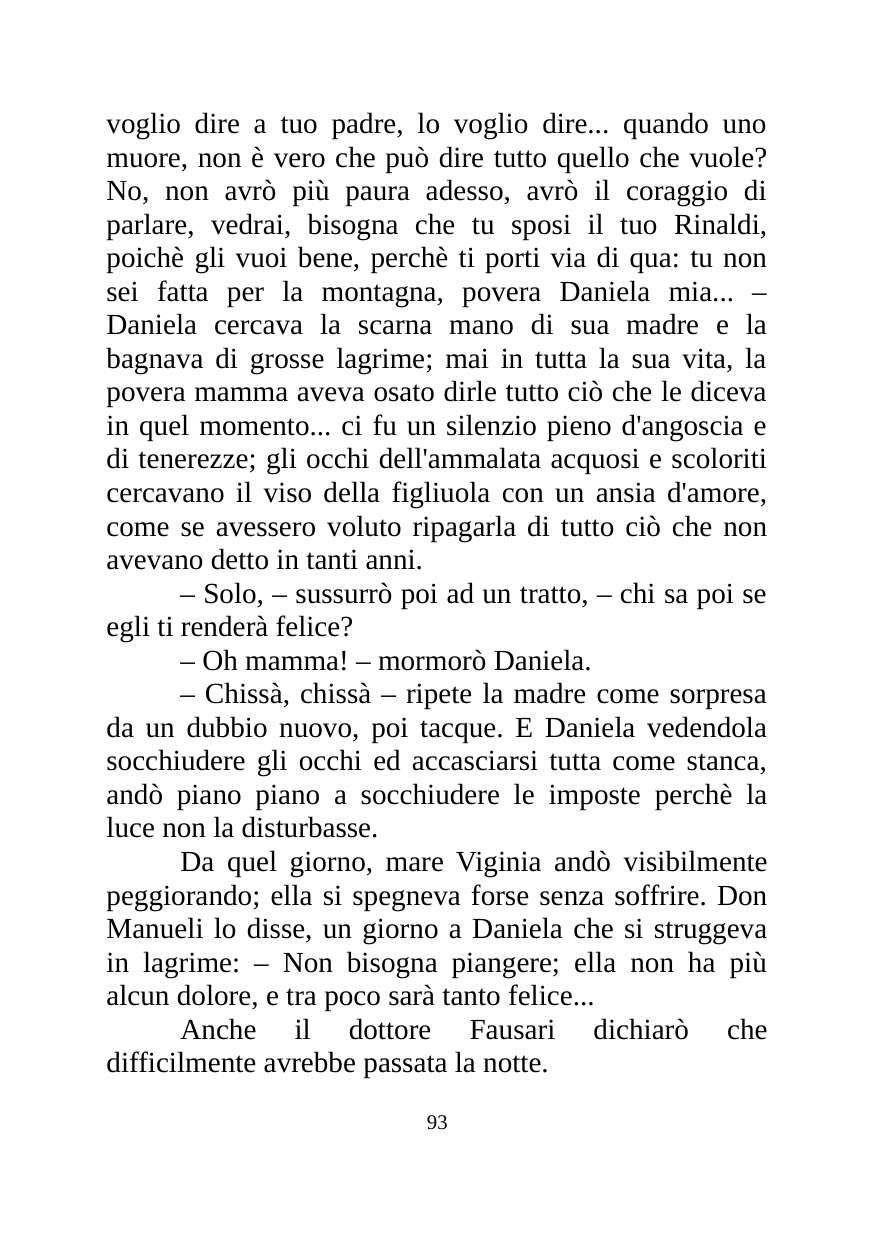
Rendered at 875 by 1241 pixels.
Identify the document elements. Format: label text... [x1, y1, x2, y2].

text – Oh mamma! – mormorò Daniela. [106, 643, 768, 676]
text – Solo, – sussurrò poi ad un tratto, – chi sa poi se egli ti renderà felice? [106, 576, 768, 643]
text voglio dire a tuo padre, lo voglio dire... quando uno muore, non è vero che può dire tutto quello che vuole? No, non avrò più paura adesso, avrò il coraggio di parlare, vedrai, bisogna che tu sposi il tuo Rinaldi, poichè gli vuoi bene, perchè ti porti via di qua: tu non sei fatta per la montagna, povera Daniela mia... – Daniela cercava la scarna mano di sua madre e la bagnava di grosse lagrime; mai in tutta la sua vita, la povera mamma aveva osato dirle tutto ciò che le diceva in quel momento... ci fu un silenzio pieno d'angoscia e di tenerezze; gli occhi dell'ammalata acquosi e scoloriti cercavano il viso della figliuola con un ansia d'amore, come se avessero voluto ripagarla di tutto ciò che non avevano detto in tanti anni. [106, 106, 768, 576]
text Da quel giorno, mare Viginia andò visibilmente peggiorando; ella si spegneva forse senza soffrire. Don Manueli lo disse, un giorno a Daniela che si struggeva in lagrime: – Non bisogna piangere; ella non ha più alcun dolore, e tra poco sarà tanto felice... [106, 844, 768, 1012]
text Anche il dottore Fausari dichiarò che difficilmente avrebbe passata la notte. [106, 1012, 768, 1079]
text – Chissà, chissà – ripete la madre come sorpresa da un dubbio nuovo, poi tacque. E Daniela vedendola socchiudere gli occhi ed accasciarsi tutta come stanca, andò piano piano a socchiudere le imposte perchè la luce non la disturbasse. [106, 676, 768, 844]
